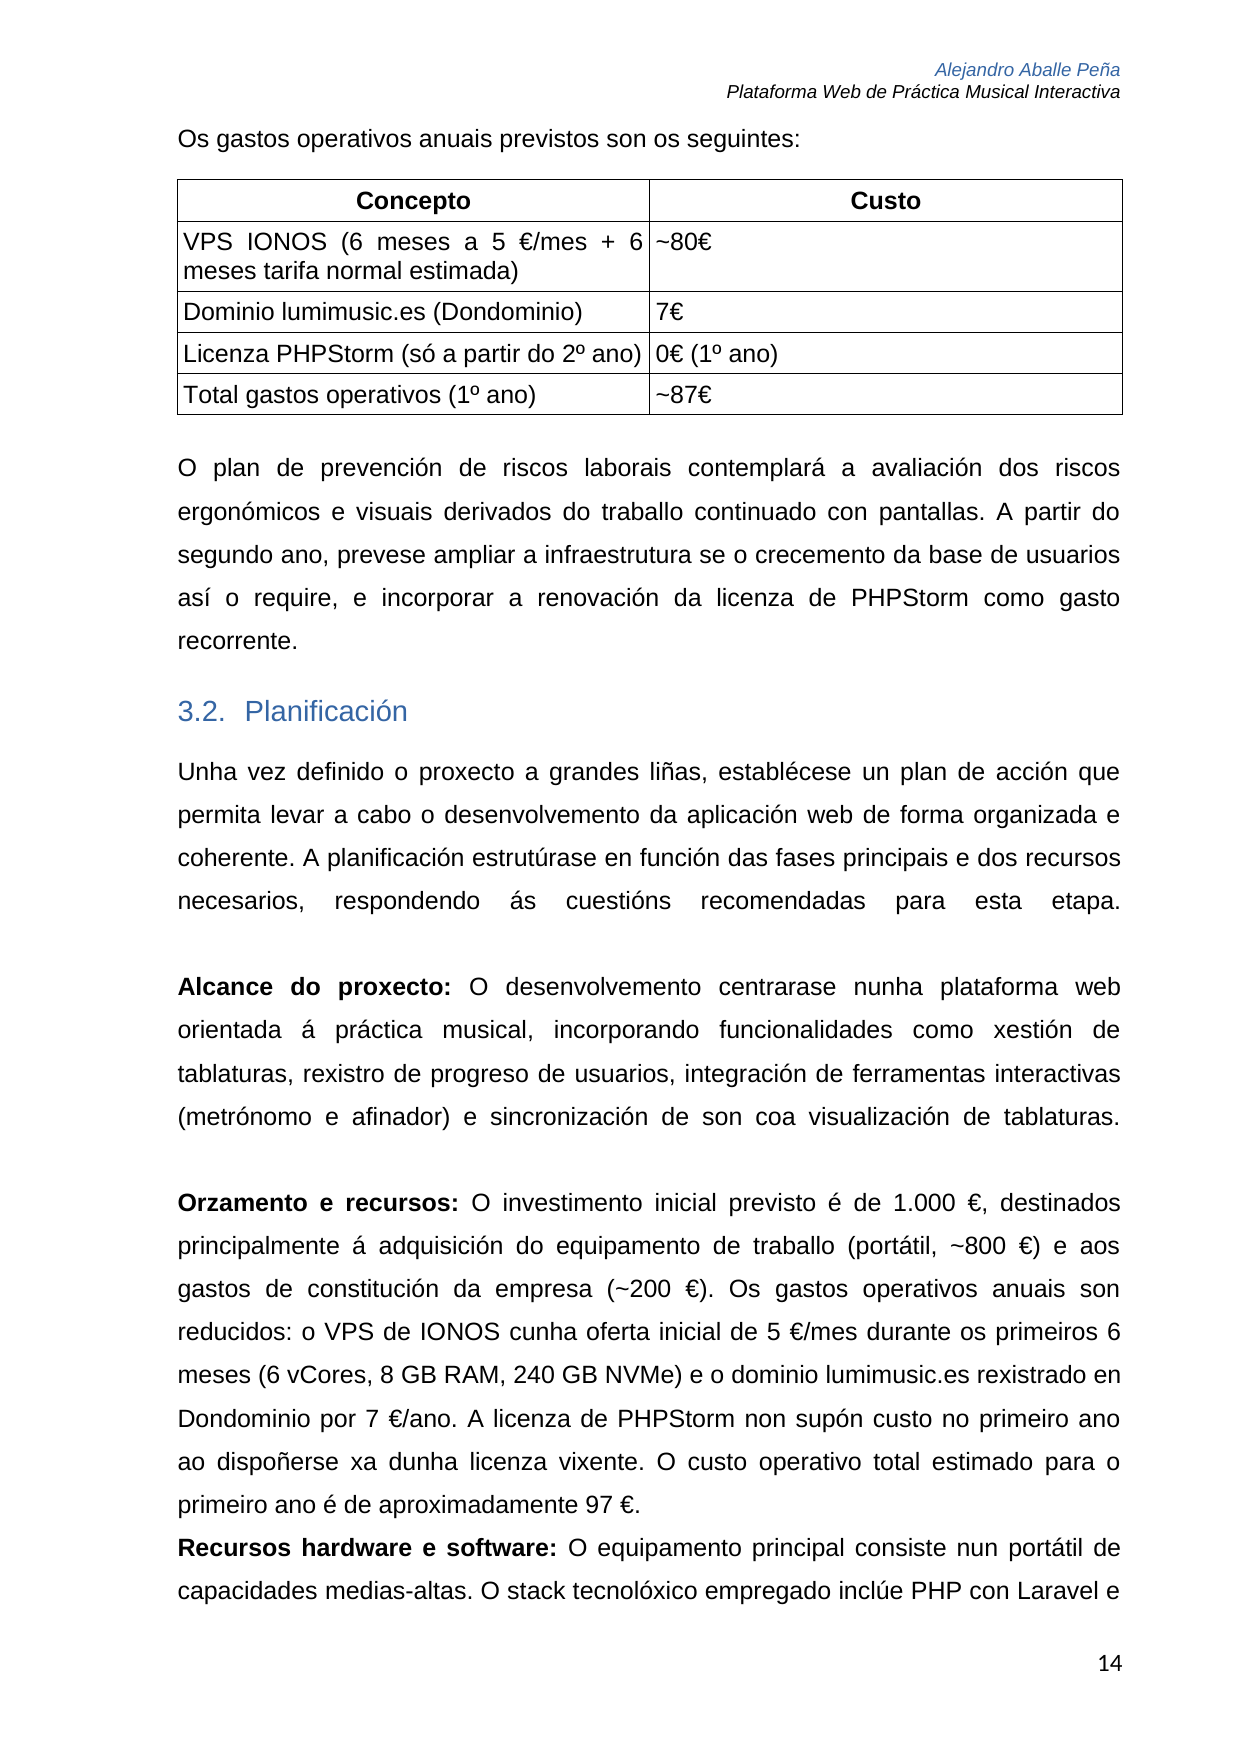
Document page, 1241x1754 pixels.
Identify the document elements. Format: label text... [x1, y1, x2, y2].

table_cell VPS IONOS (6 meses a 5 €/mes + 6 meses tarifa normal estimada) [178, 222, 649, 291]
text Recursos hardware e software: O equipamento principal consiste nun portátil de capacidades medias-altas. O stack tecnolóxico empregado inclúe PHP con Laravel e [177, 1533, 1122, 1605]
table_cell ~87€ [650, 374, 1122, 414]
table_header Concepto [178, 180, 649, 221]
table_cell Licenza PHPStorm (só a partir do 2º ano) [178, 333, 649, 373]
table_cell Dominio lumimusic.es (Dondominio) [178, 292, 649, 332]
list Os gastos operativos anuais previstos son os seguintes: [177, 124, 1122, 152]
text O plan de prevención de riscos laborais contemplará a avaliación dos riscos ergonómicos e visuais derivados do traballo continuado con pantallas. A partir do segundo ano, prevese ampliar a infraestrutura se o crecemento da base de usuarios así o require, e incorporar a renovación da licenza de PHPStorm como gasto recorrente. [177, 453, 1122, 654]
table_cell 0€ (1º ano) [650, 333, 1122, 373]
table_cell ~80€ [650, 222, 1122, 291]
subtitle Planificación [177, 694, 1122, 727]
text Unha vez definido o proxecto a grandes liñas, establécese un plan de acción que permita levar a cabo o desenvolvemento da aplicación web de forma organizada e coherente. A planificación estrutúrase en función das fases principais e dos recursos necesarios, respondendo ás cuestións recomendadas para esta etapa. Alcance do proxecto: O desenvolvemento centrarase nunha plataforma web orientada á práctica musical, incorporando funcionalidades como xestión de tablaturas, rexistro de progreso de usuarios, integración de ferramentas interactivas (metrónomo e afinador) e sincronización de son coa visualización de tablaturas. Orzamento e recursos: O investimento inicial previsto é de 1.000 €, destinados principalmente á adquisición do equipamento de traballo (portátil, ~800 €) e aos gastos de constitución da empresa (~200 €). Os gastos operativos anuais son reducidos: o VPS de IONOS cunha oferta inicial de 5 €/mes durante os primeiros 6 meses (6 vCores, 8 GB RAM, 240 GB NVMe) e o dominio lumimusic.es rexistrado en Dondominio por 7 €/ano. A licenza de PHPStorm non supón custo no primeiro ano ao dispoñerse xa dunha licenza vixente. O custo operativo total estimado para o primeiro ano é de aproximadamente 97 €. [177, 757, 1122, 1519]
table_cell 7€ [650, 292, 1122, 332]
table_header Custo [650, 180, 1122, 221]
table_cell Total gastos operativos (1º ano) [178, 374, 649, 414]
